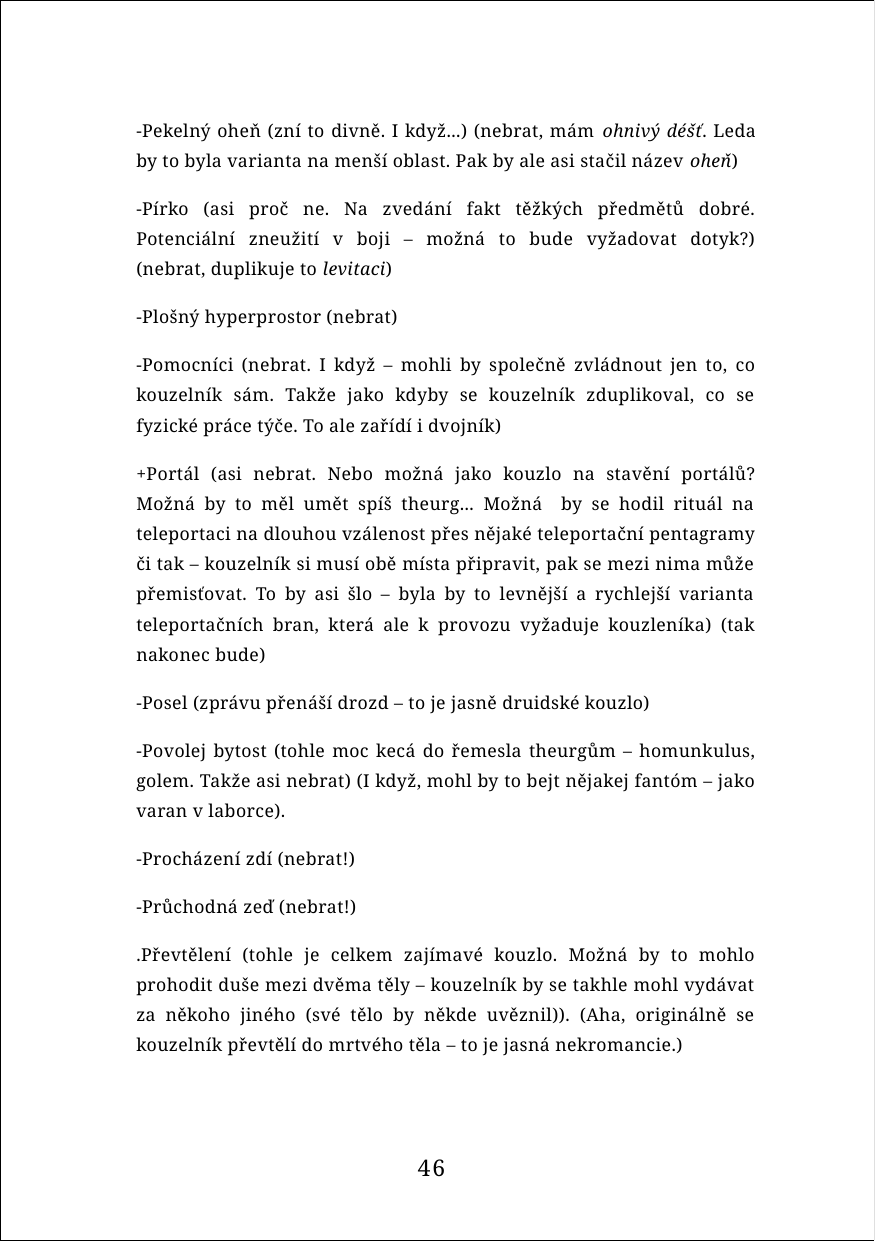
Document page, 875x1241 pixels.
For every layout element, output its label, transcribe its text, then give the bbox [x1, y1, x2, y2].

text -Pekelný oheň (zní to divně. I když...) (nebrat, mám ohnivý déšť. Leda by to byla varianta na menší oblast. Pak by ale asi stačil název oheň) [136, 118, 756, 173]
text -Procházení zdí (nebrat!) [136, 846, 756, 871]
text -Pomocníci (nebrat. I když – mohli by společně zvládnout jen to, co kouzelník sám. Takže jako kdyby se kouzelník zduplikoval, co se fyzické práce týče. To ale zařídí i dvojník) [136, 353, 756, 437]
text -Průchodná zeď (nebrat!) [136, 894, 756, 918]
text -Plošný hyperprostor (nebrat) [136, 305, 756, 329]
text +Portál (asi nebrat. Nebo možná jako kouzlo na stavění portálů? Možná by to měl umět spíš theurg... Možná by se hodil rituál na teleportaci na dlouhou vzálenost přes nějaké teleportační pentagramy či tak – kouzelník si musí obě místa připravit, pak se mezi nima může přemisťovat. To by asi šlo – byla by to levnější a rychlejší varianta teleportačních bran, která ale k provozu vyžaduje kouzleníka) (tak nakonec bude) [136, 461, 756, 666]
text -Pírko (asi proč ne. Na zvedání fakt těžkých předmětů dobré. Potenciální zneužití v boji – možná to bude vyžadovat dotyk?) (nebrat, duplikuje to levitaci) [136, 196, 756, 281]
text -Povolej bytost (tohle moc kecá do řemesla theurgům – homunkulus, golem. Takže asi nebrat) (I když, mohl by to bejt nějakej fantóm – jako varan v laborce). [136, 738, 756, 823]
text -Posel (zprávu přenáší drozd – to je jasně druidské kouzlo) [136, 690, 756, 714]
text .Převtělení (tohle je celkem zajímavé kouzlo. Možná by to mohlo prohodit duše mezi dvěma těly – kouzelník by se takhle mohl vydávat za někoho jiného (své tělo by někde uvěznil)). (Aha, originálně se kouzelník převtělí do mrtvého těla – to je jasná nekromancie.) [136, 942, 756, 1057]
